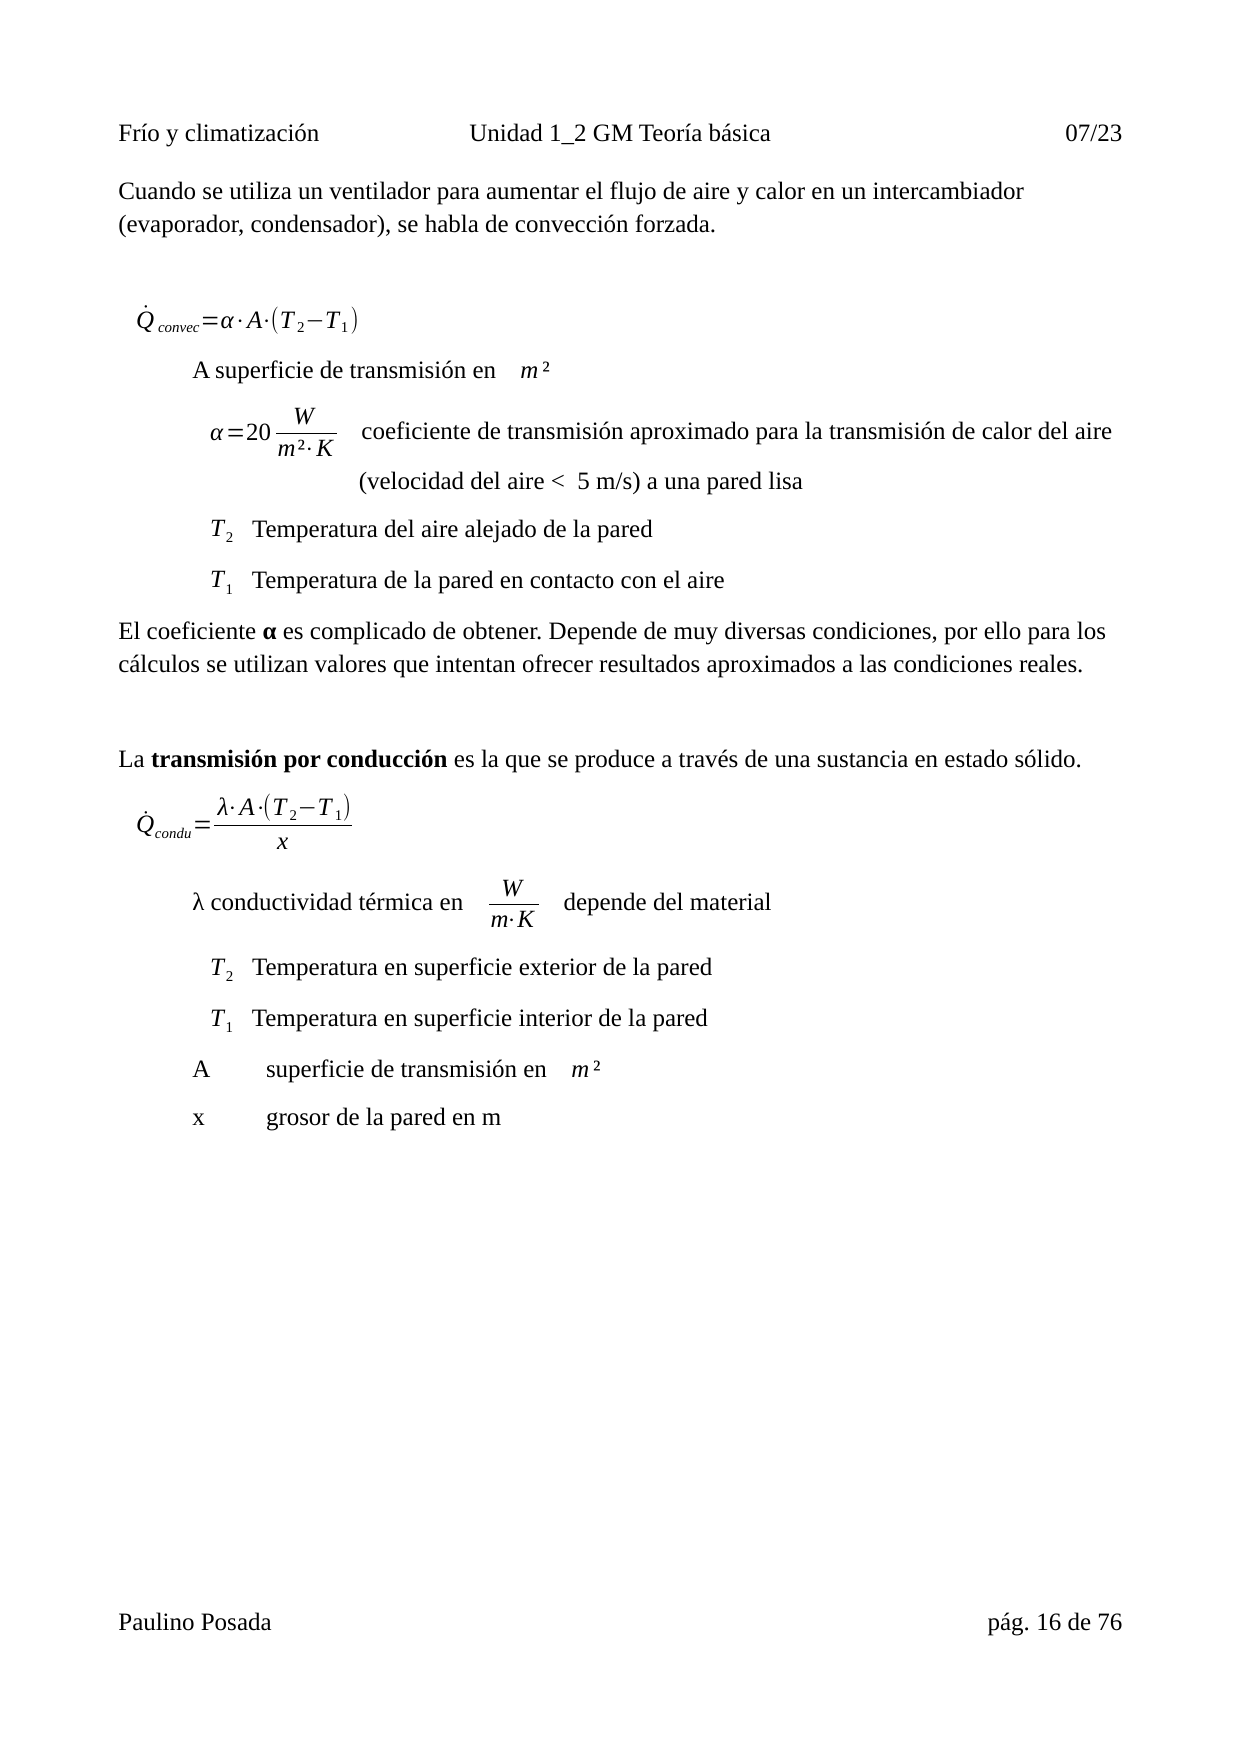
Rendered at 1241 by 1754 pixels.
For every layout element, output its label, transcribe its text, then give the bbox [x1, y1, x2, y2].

text La transmisión por conducción es la que se produce a través de una sustancia en estado sólido. [118, 744, 1122, 773]
text λ conductividad térmica en depende del material [118, 874, 1122, 933]
text x grosor de la pared en m [118, 1102, 1122, 1131]
text A superficie de transmisión en [118, 1054, 1122, 1083]
text Temperatura en superficie exterior de la pared [118, 952, 1122, 984]
text Temperatura del aire alejado de la pared [118, 514, 1122, 546]
text Temperatura en superficie interior de la pared [118, 1003, 1122, 1036]
text Cuando se utiliza un ventilador para aumentar el flujo de aire y calor en un intercambiador (evaporador, condensador), se habla de convección forzada. [118, 176, 1122, 238]
text El coeficiente α es complicado de obtener. Depende de muy diversas condiciones, por ello para los cálculos se utilizan valores que intentan ofrecer resultados aproximados a las condiciones reales. [118, 616, 1122, 678]
text A superficie de transmisión en [118, 355, 1122, 384]
text Temperatura de la pared en contacto con el aire [118, 565, 1122, 597]
text coeficiente de transmisión aproximado para la transmisión de calor del aire (velocidad del aire < 5 m/s) a una pared lisa [118, 403, 1122, 495]
